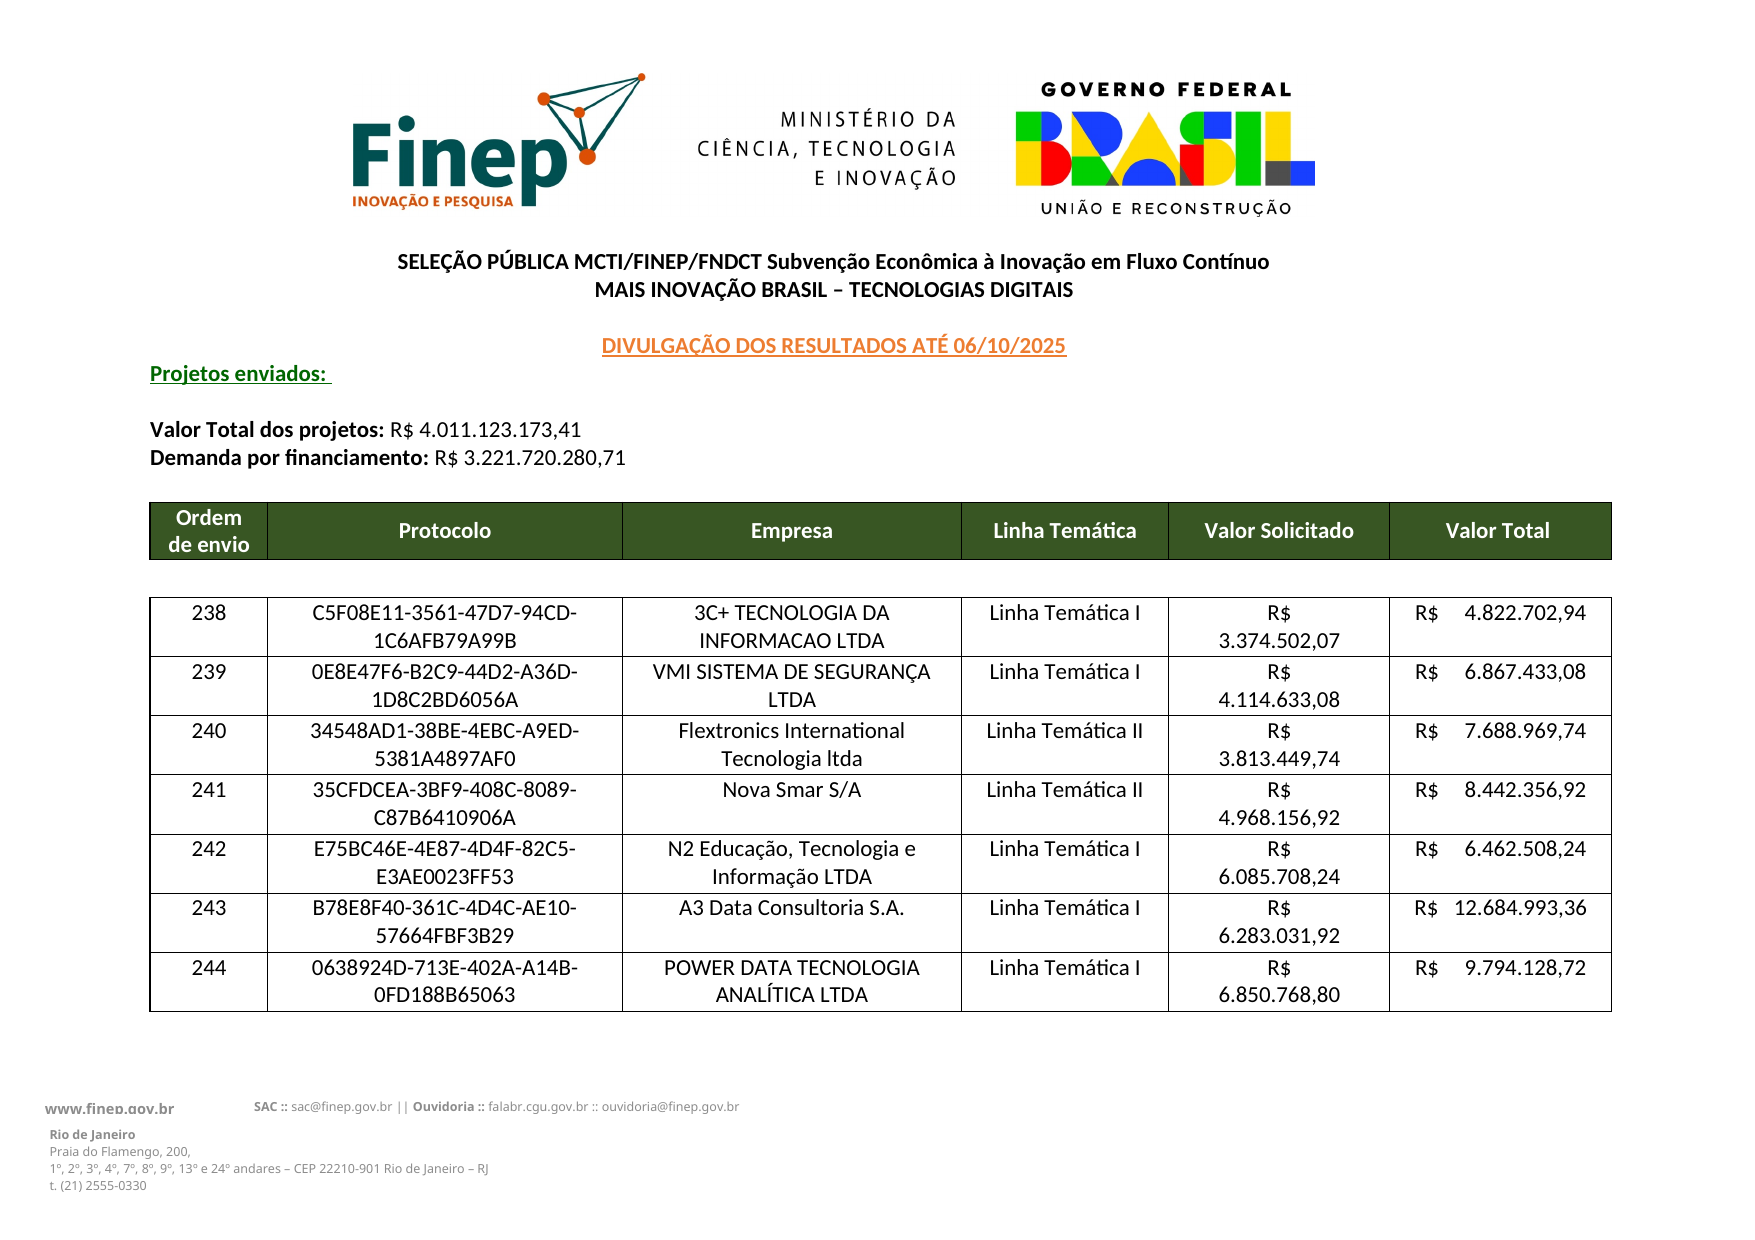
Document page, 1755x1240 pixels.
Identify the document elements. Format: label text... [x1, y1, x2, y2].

table_cell Nova Smar S/A [623, 775, 961, 833]
table_cell 241 [151, 775, 267, 833]
table_cell R$ 6.462.508,24 [1390, 835, 1611, 892]
table_cell R$ 4.822.702,94 [1390, 598, 1611, 656]
table_cell 35CFDCEA-3BF9-408C-8089-C87B6410906A [268, 775, 622, 833]
table_cell R$ 6.085.708,24 [1169, 835, 1389, 892]
table_cell 240 [151, 716, 267, 774]
table_cell 239 [151, 657, 267, 715]
table_cell R$ 8.442.356,92 [1390, 775, 1611, 833]
table_cell Linha Temática II [962, 716, 1168, 774]
table_cell E75BC46E-4E87-4D4F-82C5-E3AE0023FF53 [268, 835, 622, 892]
table_cell Linha Temática I [962, 657, 1168, 715]
table_cell N2 Educação, Tecnologia e Informação LTDA [623, 835, 961, 892]
table_cell R$ 12.684.993,36 [1390, 894, 1611, 952]
table_cell R$ 6.283.031,92 [1169, 894, 1389, 952]
table_cell Linha Temática I [962, 835, 1168, 892]
table_cell 243 [151, 894, 267, 952]
table_cell Linha Temática I [962, 953, 1168, 1011]
table_cell 244 [151, 953, 267, 1011]
table_cell B78E8F40-361C-4D4C-AE10-57664FBF3B29 [268, 894, 622, 952]
table_cell 242 [151, 835, 267, 892]
table_cell VMI SISTEMA DE SEGURANÇA LTDA [623, 657, 961, 715]
table_cell R$ 6.867.433,08 [1390, 657, 1611, 715]
table_cell 0E8E47F6-B2C9-44D2-A36D-1D8C2BD6056A [268, 657, 622, 715]
table_cell POWER DATA TECNOLOGIA ANALÍTICA LTDA [623, 953, 961, 1011]
table_cell R$ 6.850.768,80 [1169, 953, 1389, 1011]
table_cell R$ 3.374.502,07 [1169, 598, 1389, 656]
table_cell 238 [151, 598, 267, 656]
table_cell Flextronics International Tecnologia ltda [623, 716, 961, 774]
table_cell C5F08E11-3561-47D7-94CD-1C6AFB79A99B [268, 598, 622, 656]
table_cell 3C+ TECNOLOGIA DA INFORMACAO LTDA [623, 598, 961, 656]
table_cell R$ 4.114.633,08 [1169, 657, 1389, 715]
table_cell Linha Temática I [962, 894, 1168, 952]
table_cell R$ 9.794.128,72 [1390, 953, 1611, 1011]
table_cell Linha Temática II [962, 775, 1168, 833]
table_cell 34548AD1-38BE-4EBC-A9ED-5381A4897AF0 [268, 716, 622, 774]
table_cell 0638924D-713E-402A-A14B-0FD188B65063 [268, 953, 622, 1011]
table_cell R$ 4.968.156,92 [1169, 775, 1389, 833]
table_cell Linha Temática I [962, 598, 1168, 656]
table_cell R$ 7.688.969,74 [1390, 716, 1611, 774]
table_cell R$ 3.813.449,74 [1169, 716, 1389, 774]
table_cell A3 Data Consultoria S.A. [623, 894, 961, 952]
